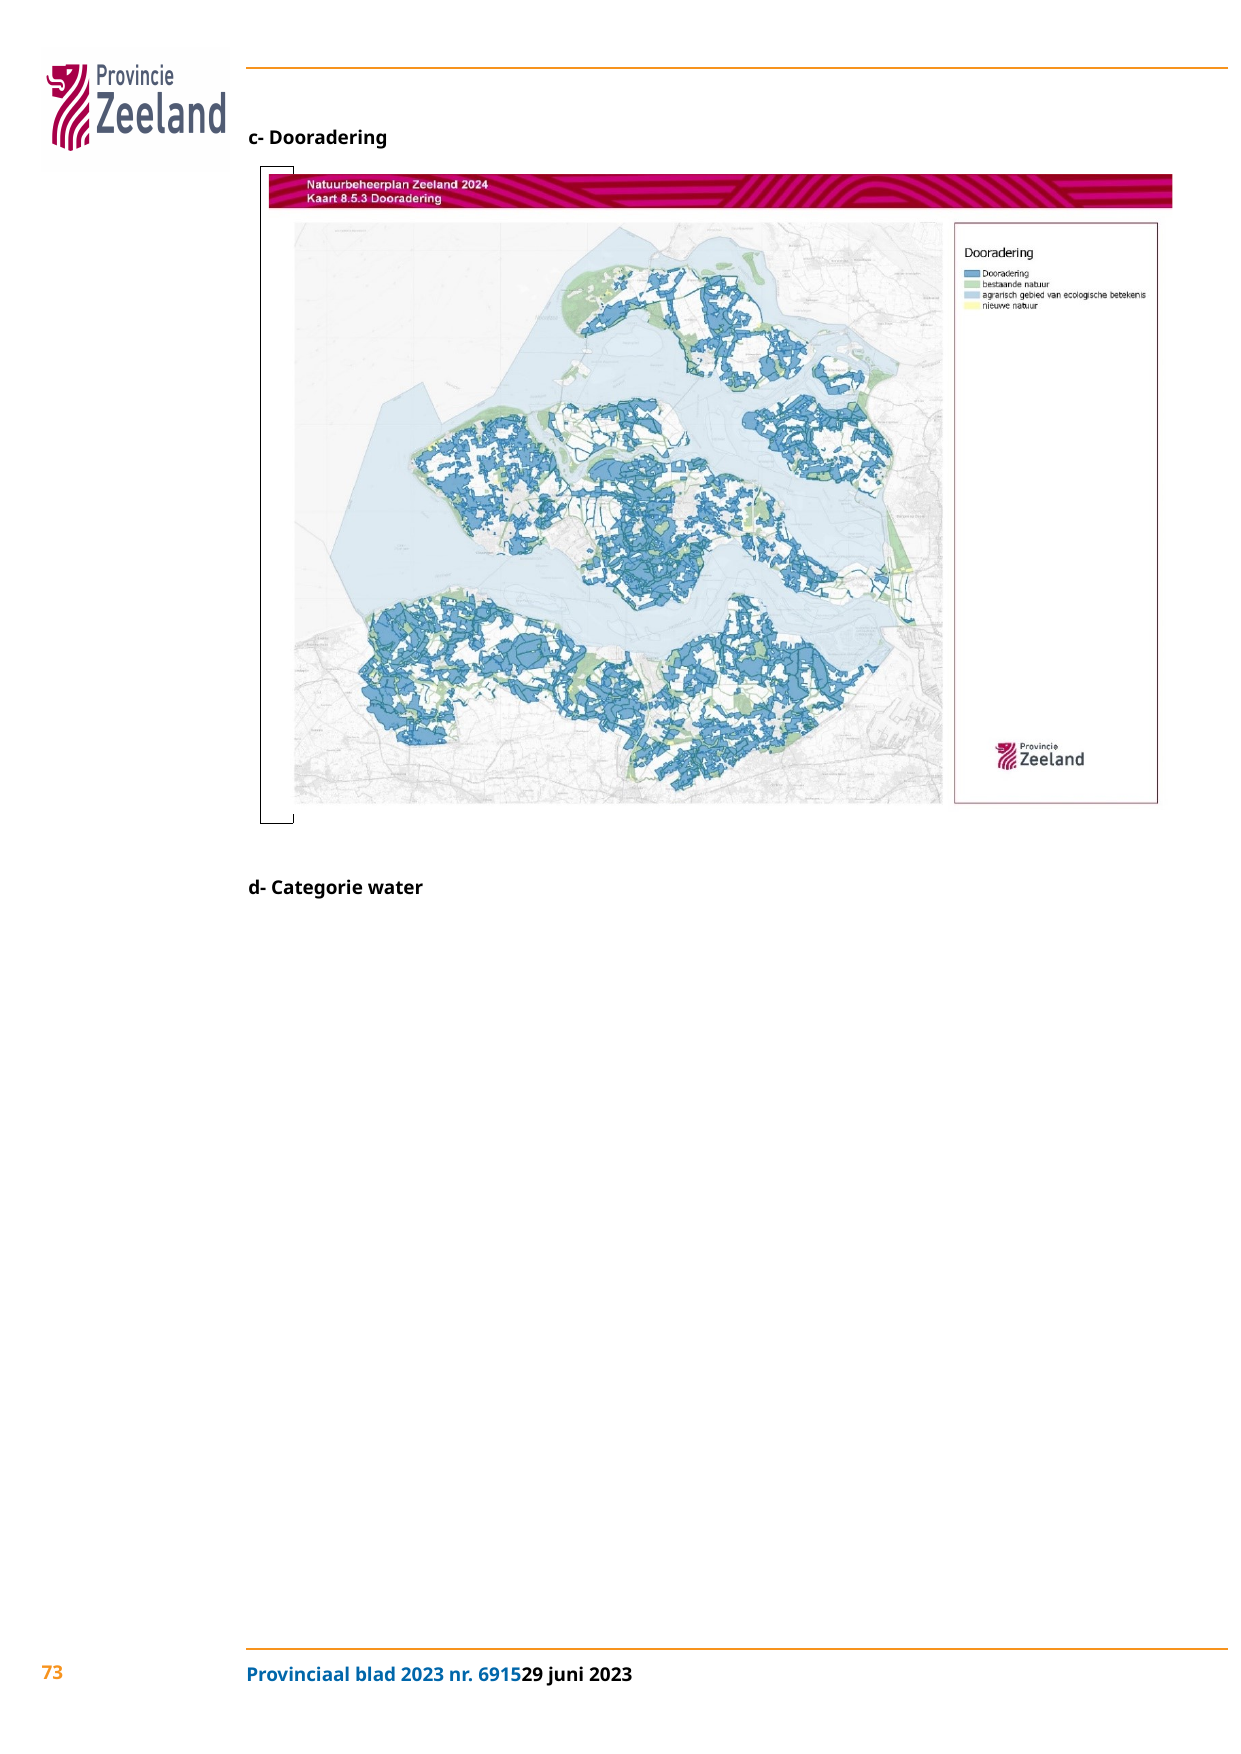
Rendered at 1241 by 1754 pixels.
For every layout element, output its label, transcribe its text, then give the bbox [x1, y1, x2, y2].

text c- Dooradering [248, 124, 1152, 150]
picture [268, 174, 1173, 814]
picture [41, 47, 231, 172]
text d- Categorie water [248, 874, 1152, 900]
